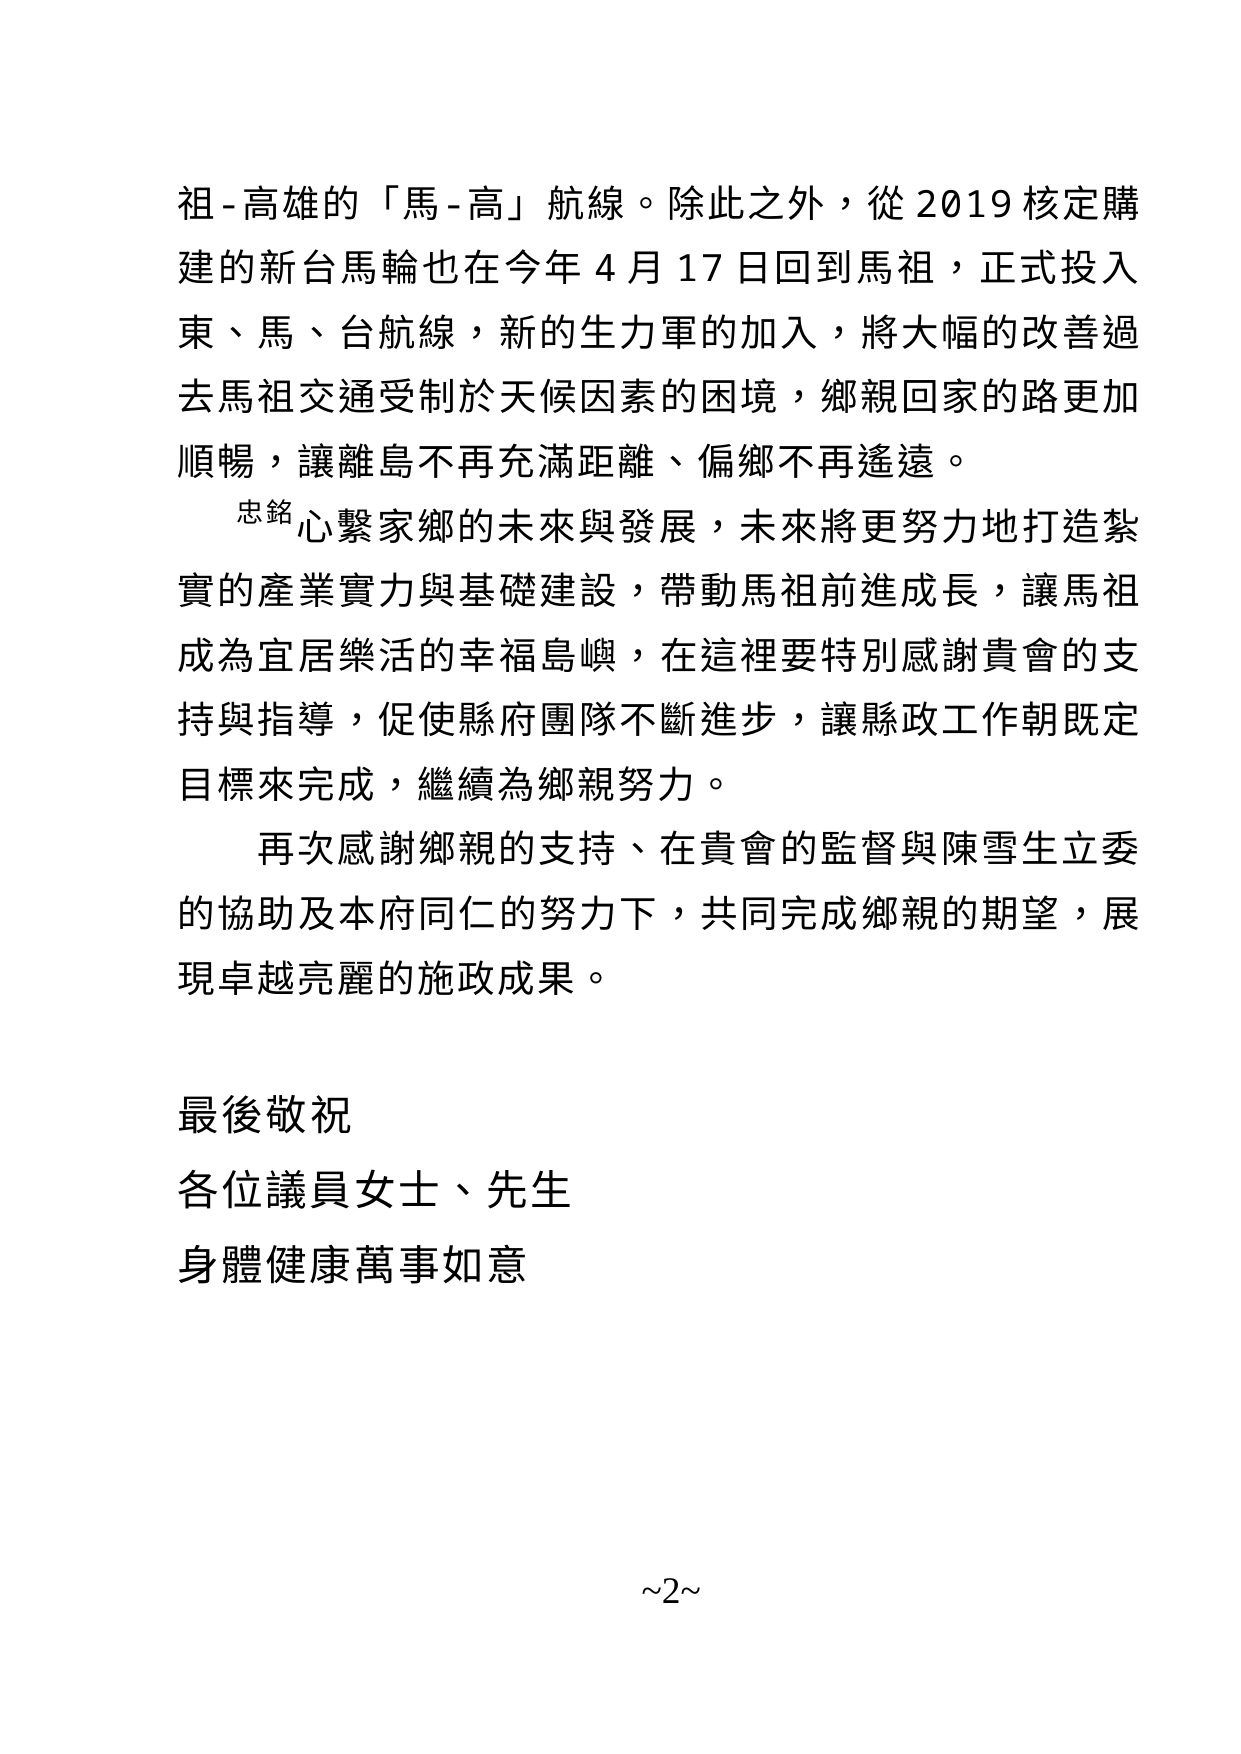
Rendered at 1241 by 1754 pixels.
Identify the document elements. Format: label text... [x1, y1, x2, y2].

text 各位議員女士、先生 [177, 1155, 1140, 1217]
text 最後敬祝 [177, 1080, 1140, 1142]
text 忠銘心繫家鄉的未來與發展，未來將更努力地打造紮實的產業實力與基礎建設，帶動馬祖前進成長，讓馬祖成為宜居樂活的幸福島嶼，在這裡要特別感謝貴會的支持與指導，促使縣府團隊不斷進步，讓縣政工作朝既定目標來完成，繼續為鄉親努力。 [177, 488, 1140, 811]
text 祖-高雄的「馬-高」航線。除此之外，從2019核定購建的新台馬輪也在今年4月17日回到馬祖，正式投入東、馬、台航線，新的生力軍的加入，將大幅的改善過去馬祖交通受制於天候因素的困境，鄉親回家的路更加順暢，讓離島不再充滿距離、偏鄉不再遙遠。 [177, 165, 1140, 488]
text 身體健康萬事如意 [177, 1230, 1140, 1292]
text 再次感謝鄉親的支持、在貴會的監督與陳雪生立委的協助及本府同仁的努力下，共同完成鄉親的期望，展現卓越亮麗的施政成果。 [177, 811, 1140, 1005]
